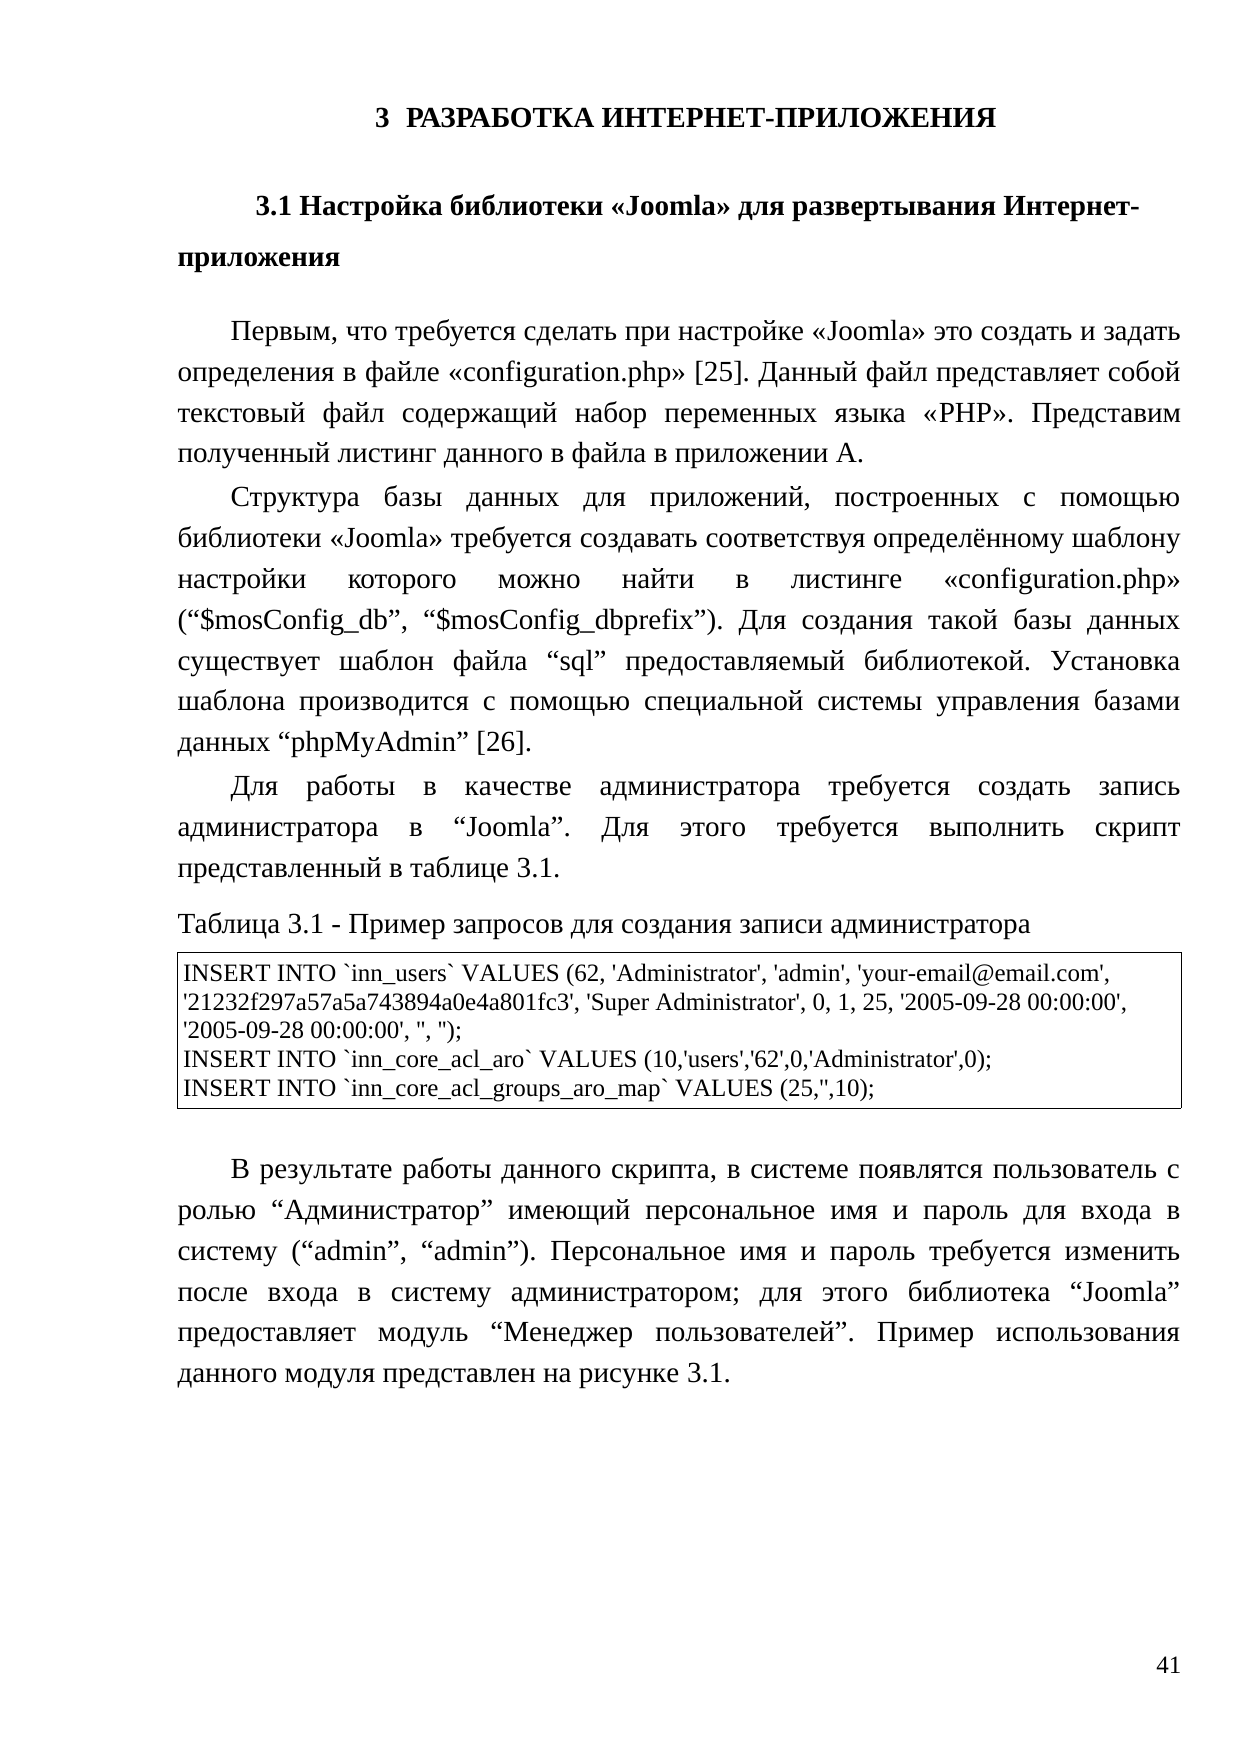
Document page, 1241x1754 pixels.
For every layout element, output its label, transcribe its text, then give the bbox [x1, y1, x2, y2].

text Для работы в качестве администратора требуется создать запись администратора в “Joomla”. Для этого требуется выполнить скрипт представленный в таблице 3.1. [177, 768, 1181, 883]
text Структура базы данных для приложений, построенных с помощью библиотеки «Joomla» требуется создавать соответствуя определённому шаблону настройки которого можно найти в листинге «configuration.php» (“$mosConfig_db”, “$mosConfig_dbprefix”). Для создания такой базы данных существует шаблон файла “sql” предоставляемый библиотекой. Установка шаблона производится с помощью специальной системы управления базами данных “phpMyAdmin” [26]. [177, 479, 1181, 758]
subtitle Настройка библиотеки «Joomla» для развертывания Интернет-приложения [177, 188, 1181, 272]
text Таблица 3.1 - Пример запросов для создания записи администратора [177, 906, 1181, 939]
text Первым, что требуется сделать при настройке «Joomla» это создать и задать определения в файле «configuration.php» [25]. Данный файл представляет собой текстовый файл содержащий набор переменных языка «PHP». Представим полученный листинг данного в файла в приложении А. [177, 313, 1181, 469]
text В результате работы данного скрипта, в системе появлятся пользователь с ролью “Администратор” имеющий персональное имя и пароль для входа в систему (“admin”, “admin”). Персональное имя и пароль требуется изменить после входа в систему администратором; для этого библиотека “Joomla” предоставляет модуль “Менеджер пользователей”. Пример использования данного модуля представлен на рисунке 3.1. [177, 1151, 1181, 1389]
table_header INSERT INTO `inn_users` VALUES (62, 'Administrator', 'admin', 'your-email@email.com', '21232f297a57a5a743894a0e4a801fc3', 'Super Administrator', 0, 1, 25, '2005-09-28 00:00:00', '2005-09-28 00:00:00', '', ''); INSERT INTO `inn_core_acl_aro` VALUES (10,'users','62',0,'Administrator',0); INSERT INTO `inn_core_acl_groups_aro_map` VALUES (25,'',10); [178, 953, 1181, 1107]
subtitle РАЗРАБОТКА ИНТЕРНЕТ-ПРИЛОЖЕНИЯ [177, 100, 1181, 133]
